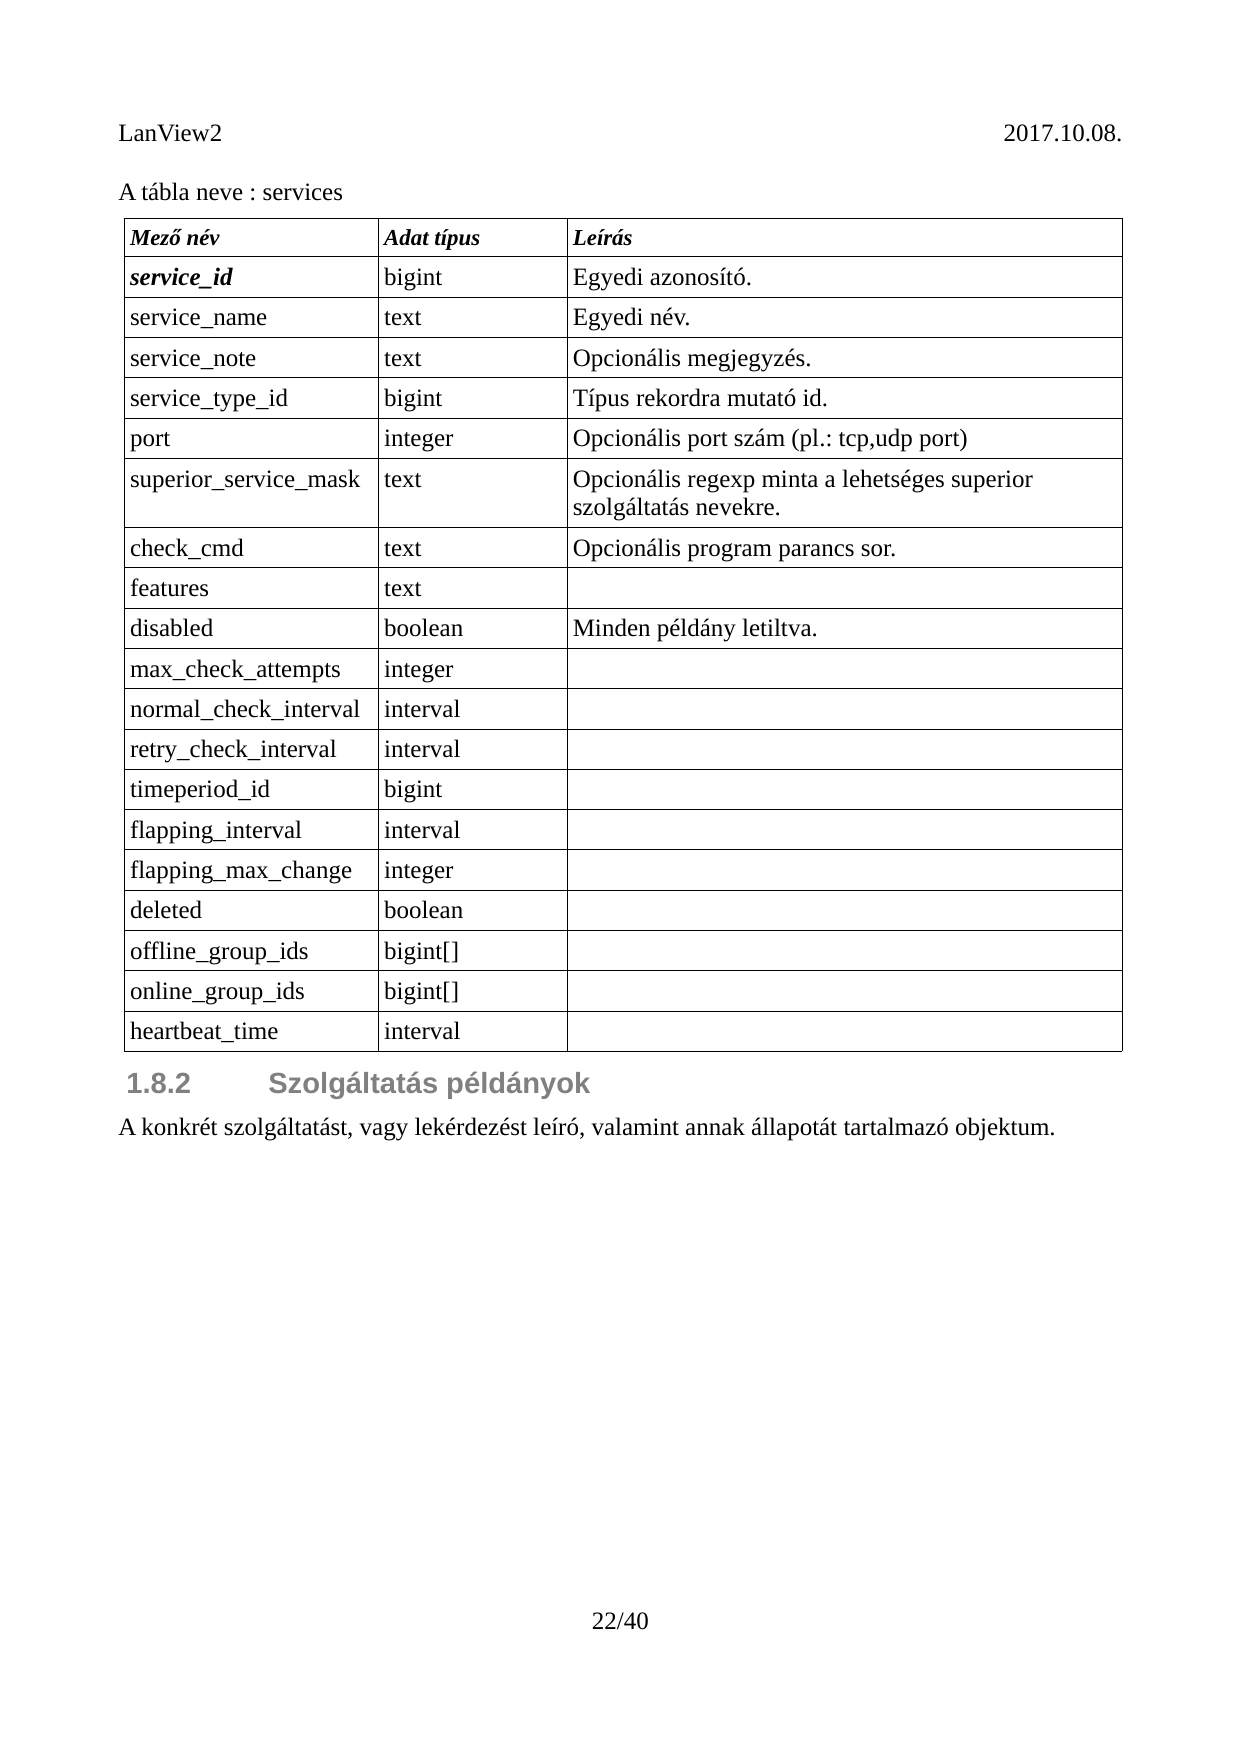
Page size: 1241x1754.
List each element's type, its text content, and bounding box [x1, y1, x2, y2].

table_cell integer [379, 649, 567, 688]
table_cell Egyedi név. [568, 298, 1122, 337]
table_cell [568, 971, 1122, 1011]
table_cell service_type_id [125, 378, 378, 417]
table_cell timeperiod_id [125, 770, 378, 809]
table_cell flapping_interval [125, 810, 378, 849]
table_cell max_check_attempts [125, 649, 378, 688]
table_cell interval [379, 689, 567, 728]
table_cell Opcionális program parancs sor. [568, 528, 1122, 567]
text A konkrét szolgáltatást, vagy lekérdezést leíró, valamint annak állapotát tartalmazó objektum. [118, 1112, 1122, 1140]
table_cell Opcionális megjegyzés. [568, 338, 1122, 377]
table_cell features [125, 568, 378, 607]
table_cell heartbeat_time [125, 1012, 378, 1051]
table_cell check_cmd [125, 528, 378, 567]
table_cell bigint [379, 378, 567, 417]
table_cell normal_check_interval [125, 689, 378, 728]
table_cell integer [379, 419, 567, 458]
table_cell [568, 568, 1122, 607]
table_header Mező név [125, 219, 378, 256]
table_cell bigint[] [379, 971, 567, 1011]
table_cell interval [379, 1012, 567, 1051]
table_cell Minden példány letiltva. [568, 609, 1122, 648]
table_cell superior_service_mask [125, 459, 378, 527]
table_cell Típus rekordra mutató id. [568, 378, 1122, 417]
table_cell boolean [379, 609, 567, 648]
table_header Leírás [568, 219, 1122, 256]
table_cell service_note [125, 338, 378, 377]
table_cell offline_group_ids [125, 931, 378, 970]
table_cell deleted [125, 891, 378, 930]
table_cell text [379, 338, 567, 377]
table_cell Egyedi azonosító. [568, 257, 1122, 297]
table_cell [568, 891, 1122, 930]
table_cell [568, 850, 1122, 890]
table_cell [568, 730, 1122, 769]
table_cell bigint [379, 257, 567, 297]
table_cell text [379, 568, 567, 607]
table_cell [568, 689, 1122, 728]
table_cell [568, 770, 1122, 809]
table_cell Opcionális regexp minta a lehetséges superior szolgáltatás nevekre. [568, 459, 1122, 527]
table_header Adat típus [379, 219, 567, 256]
table_cell retry_check_interval [125, 730, 378, 769]
table_cell text [379, 528, 567, 567]
table_cell text [379, 459, 567, 527]
table_cell [568, 1012, 1122, 1051]
table_cell flapping_max_change [125, 850, 378, 890]
table_cell interval [379, 730, 567, 769]
table_cell interval [379, 810, 567, 849]
table_cell integer [379, 850, 567, 890]
table_cell online_group_ids [125, 971, 378, 1011]
table_cell text [379, 298, 567, 337]
table_cell service_name [125, 298, 378, 337]
table_cell port [125, 419, 378, 458]
table_cell [568, 810, 1122, 849]
table_cell Opcionális port szám (pl.: tcp,udp port) [568, 419, 1122, 458]
table_cell [568, 649, 1122, 688]
table_cell [568, 931, 1122, 970]
table_cell bigint [379, 770, 567, 809]
table_cell disabled [125, 609, 378, 648]
table_cell boolean [379, 891, 567, 930]
text A tábla neve : services [118, 177, 1122, 206]
table_cell bigint[] [379, 931, 567, 970]
subtitle Szolgáltatás példányok [118, 1066, 1122, 1099]
table_cell service_id [125, 257, 378, 297]
